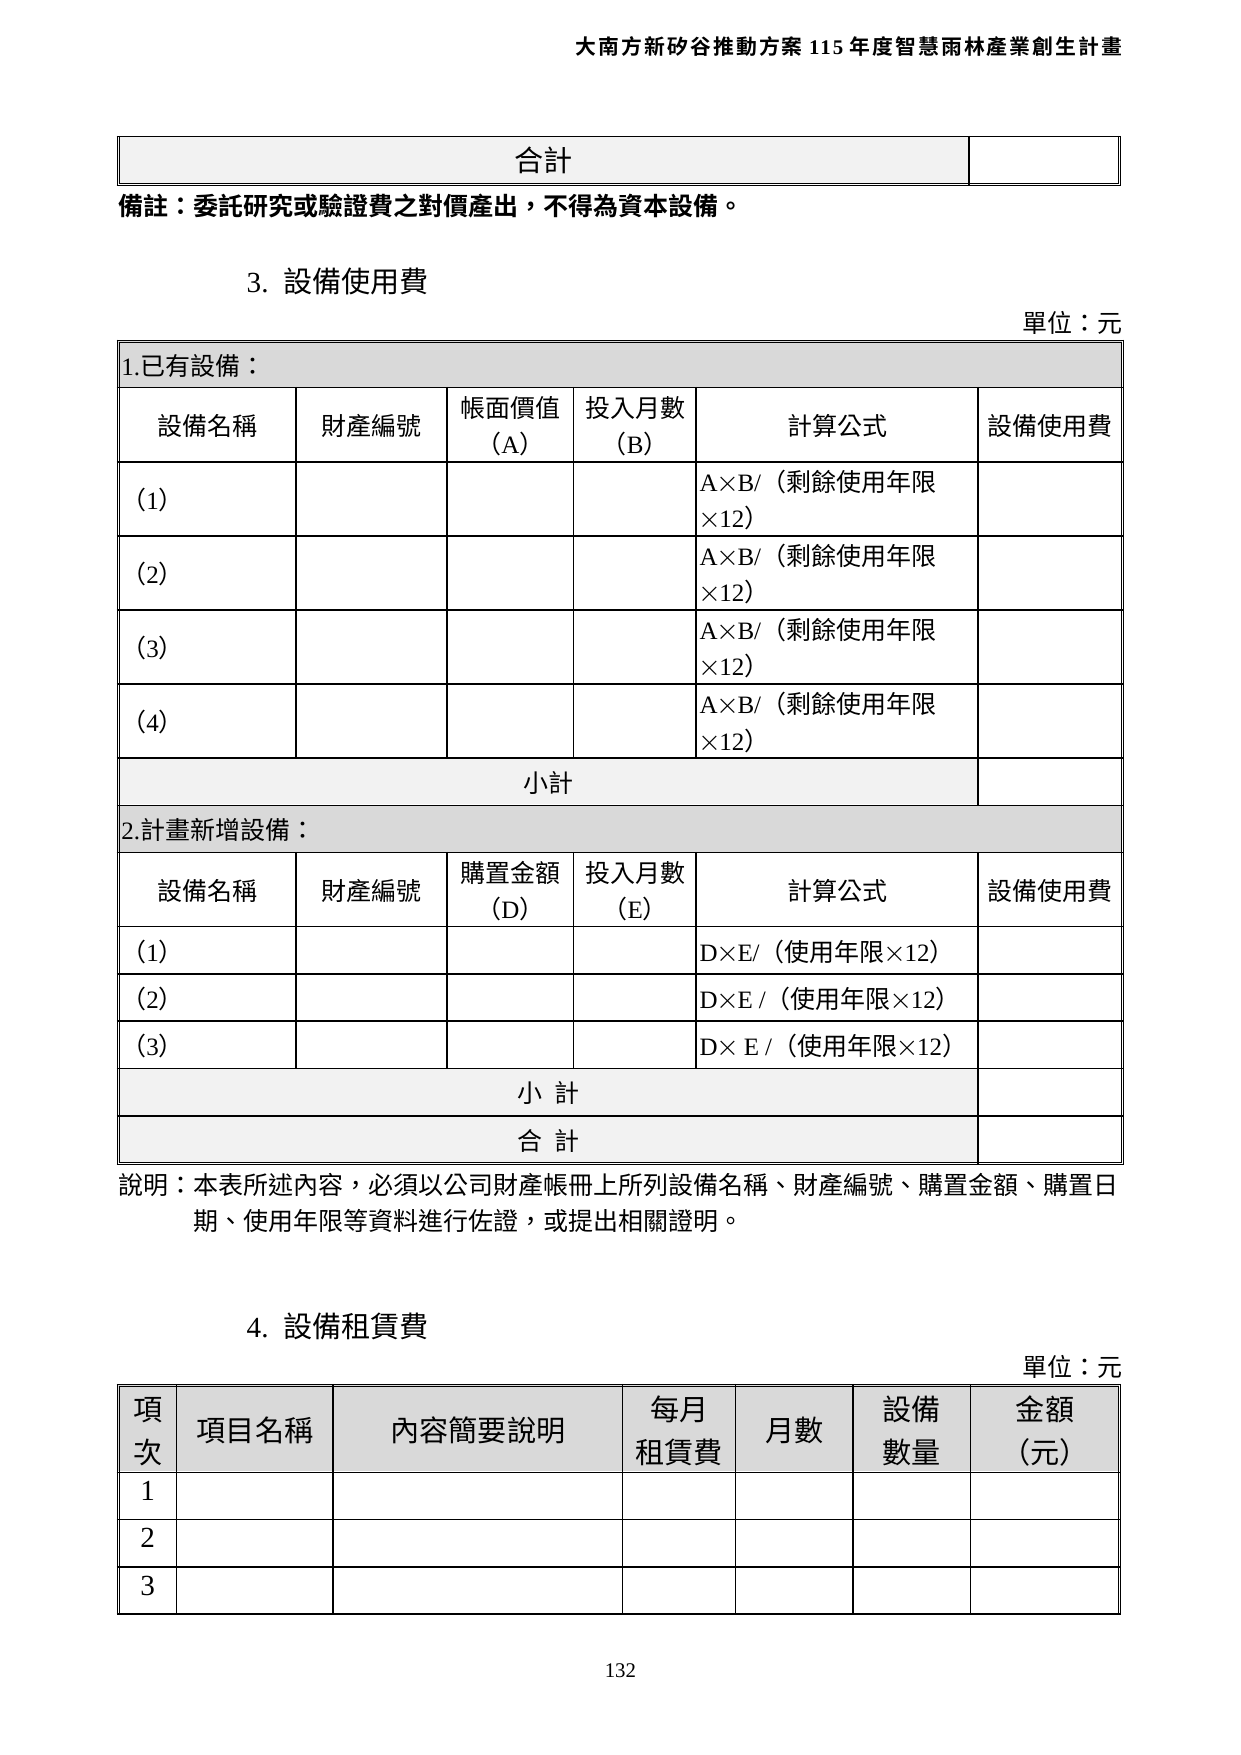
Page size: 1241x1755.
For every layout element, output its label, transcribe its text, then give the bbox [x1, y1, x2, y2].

table_cell [971, 1568, 1118, 1613]
table_cell （4） [120, 685, 295, 757]
table_header 項次 [120, 1387, 176, 1471]
table_cell 財產編號 [297, 853, 446, 926]
table_cell AB/（剩餘使用年限12） [697, 463, 977, 535]
table_cell [979, 975, 1121, 1020]
table_cell [574, 1022, 695, 1068]
text 單位：元 [118, 303, 1122, 339]
table_cell [623, 1520, 735, 1566]
table_cell [736, 1568, 852, 1613]
table_cell [970, 137, 1118, 183]
table_cell （2） [120, 975, 295, 1020]
table_header 內容簡要說明 [334, 1387, 622, 1471]
table_cell [448, 537, 573, 609]
table_cell 3 [120, 1568, 176, 1613]
table_cell 財產編號 [297, 388, 446, 461]
table_cell [979, 611, 1121, 683]
table_header 每月 租賃費 [623, 1387, 735, 1471]
text 單位：元 [118, 1347, 1122, 1384]
table_cell 投入月數 （B） [574, 388, 695, 461]
table_cell 合 計 [120, 1117, 977, 1162]
table_cell 2 [120, 1520, 176, 1566]
table_cell [448, 1022, 573, 1068]
table_cell [448, 927, 573, 973]
table_cell 小 計 [120, 1069, 977, 1115]
table_cell [297, 463, 446, 535]
table_cell 設備名稱 [120, 853, 295, 926]
table_cell 1 [120, 1473, 176, 1519]
table_header 1.已有設備： [120, 343, 1121, 387]
table_cell [979, 463, 1121, 535]
table_cell [177, 1568, 332, 1613]
text 備註：委託研究或驗證費之對價產出，不得為資本設備。 [118, 186, 1122, 222]
table_cell [574, 685, 695, 757]
table_cell [979, 1069, 1121, 1115]
table_cell DE/（使用年限12） [697, 927, 977, 973]
table_cell [334, 1520, 622, 1566]
table_cell [448, 685, 573, 757]
table_cell DE /（使用年限12） [697, 975, 977, 1020]
table_cell D E /（使用年限12） [697, 1022, 977, 1068]
table_cell [979, 1022, 1121, 1068]
table_cell [854, 1568, 970, 1613]
text 說明：本表所述內容，必須以公司財產帳冊上所列設備名稱、財產編號、購置金額、購置日期、使用年限等資料進行佐證，或提出相關證明。 [118, 1165, 1122, 1238]
list 設備租賃費 [168, 1295, 1122, 1347]
table_header 月數 [736, 1387, 852, 1471]
table_cell [574, 463, 695, 535]
table_cell [854, 1473, 970, 1519]
table_cell [854, 1520, 970, 1566]
table_cell [979, 537, 1121, 609]
table_cell [971, 1520, 1118, 1566]
table_cell [736, 1473, 852, 1519]
table_cell [334, 1568, 622, 1613]
list 設備使用費 [168, 251, 1122, 303]
table_header 金額（元） [971, 1387, 1118, 1471]
table_cell [334, 1473, 622, 1519]
table_cell 合計 [120, 137, 968, 183]
table_cell [297, 1022, 446, 1068]
table_cell [297, 611, 446, 683]
table_cell 計算公式 [697, 388, 977, 461]
table_cell [297, 975, 446, 1020]
table_header 項目名稱 [177, 1387, 332, 1471]
table_cell [574, 537, 695, 609]
table_cell 購置金額 （D） [448, 853, 573, 926]
table_cell [177, 1473, 332, 1519]
table_cell [574, 611, 695, 683]
table_cell [448, 975, 573, 1020]
table_cell 計算公式 [697, 853, 977, 926]
table_cell （3） [120, 611, 295, 683]
table_cell （1） [120, 927, 295, 973]
table_cell [574, 927, 695, 973]
table_cell [297, 927, 446, 973]
table_cell [297, 685, 446, 757]
table_cell 設備使用費 [979, 388, 1121, 461]
table_cell [736, 1520, 852, 1566]
table_cell [623, 1568, 735, 1613]
table_cell 設備使用費 [979, 853, 1121, 926]
table_cell [177, 1520, 332, 1566]
table_cell AB/（剩餘使用年限12） [697, 685, 977, 757]
table_cell （1） [120, 463, 295, 535]
table_cell 2.計畫新增設備： [120, 806, 1121, 852]
table_cell （2） [120, 537, 295, 609]
table_cell 帳面價值 （A） [448, 388, 573, 461]
table_cell [979, 927, 1121, 973]
table_header 設備 數量 [854, 1387, 970, 1471]
table_cell [979, 685, 1121, 757]
table_cell [448, 611, 573, 683]
table_cell [574, 975, 695, 1020]
table_cell [979, 759, 1121, 804]
table_cell 投入月數 （E） [574, 853, 695, 926]
table_cell （3） [120, 1022, 295, 1068]
table_cell [623, 1473, 735, 1519]
table_cell 小計 [120, 759, 977, 804]
table_cell 設備名稱 [120, 388, 295, 461]
table_cell [297, 537, 446, 609]
table_cell [448, 463, 573, 535]
table_cell AB/（剩餘使用年限12） [697, 537, 977, 609]
table_cell [979, 1117, 1121, 1162]
table_cell AB/（剩餘使用年限12） [697, 611, 977, 683]
table_cell [971, 1473, 1118, 1519]
